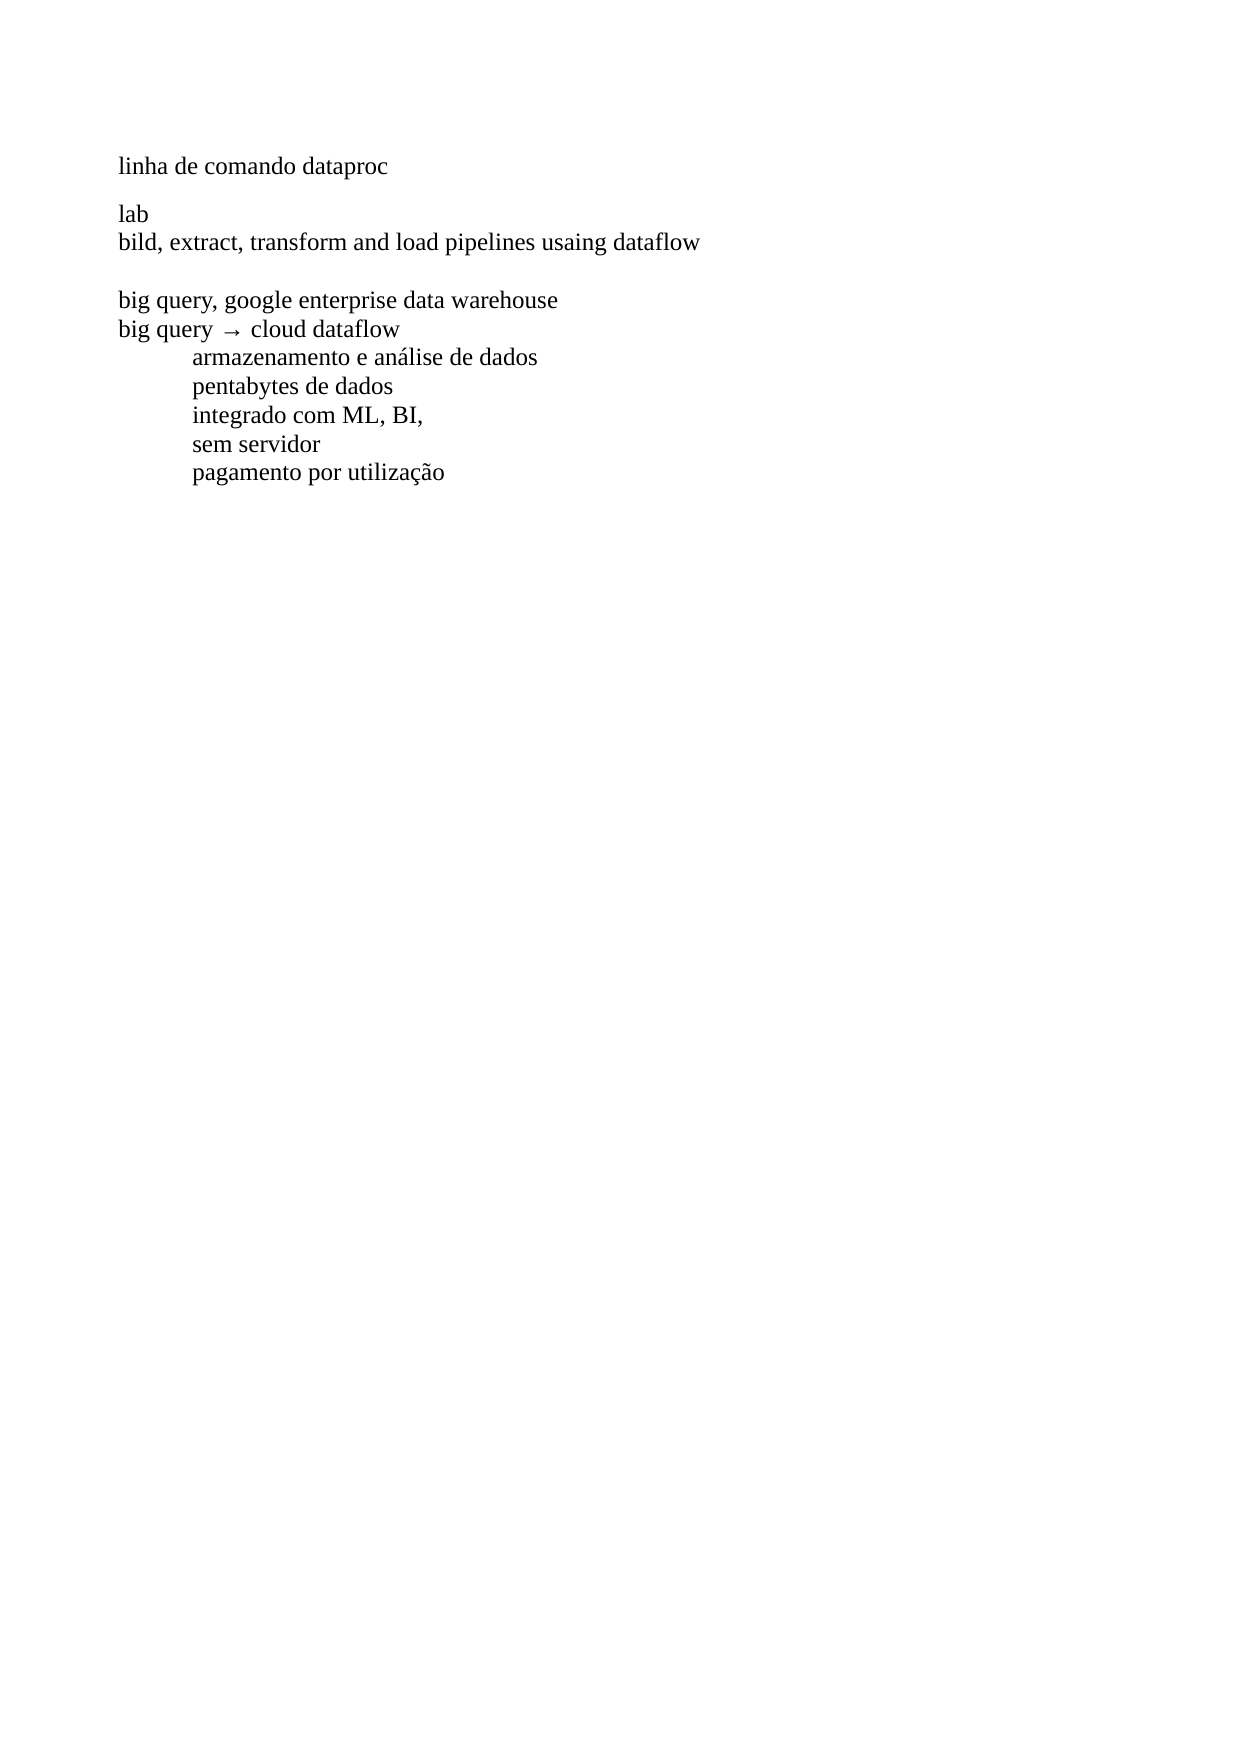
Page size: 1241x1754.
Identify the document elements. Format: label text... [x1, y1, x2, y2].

text bild, extract, transform and load pipelines usaing dataflow [118, 227, 1122, 256]
text integrado com ML, BI, [118, 400, 1122, 429]
text big query → cloud dataflow [118, 314, 1122, 342]
text pagamento por utilização [118, 457, 1122, 486]
text sem servidor [118, 429, 1122, 457]
text lab [118, 199, 1122, 227]
text linha de comando dataproc [118, 118, 1122, 180]
text big query, google enterprise data warehouse [118, 285, 1122, 314]
text armazenamento e análise de dados [118, 342, 1122, 371]
text pentabytes de dados [118, 371, 1122, 400]
